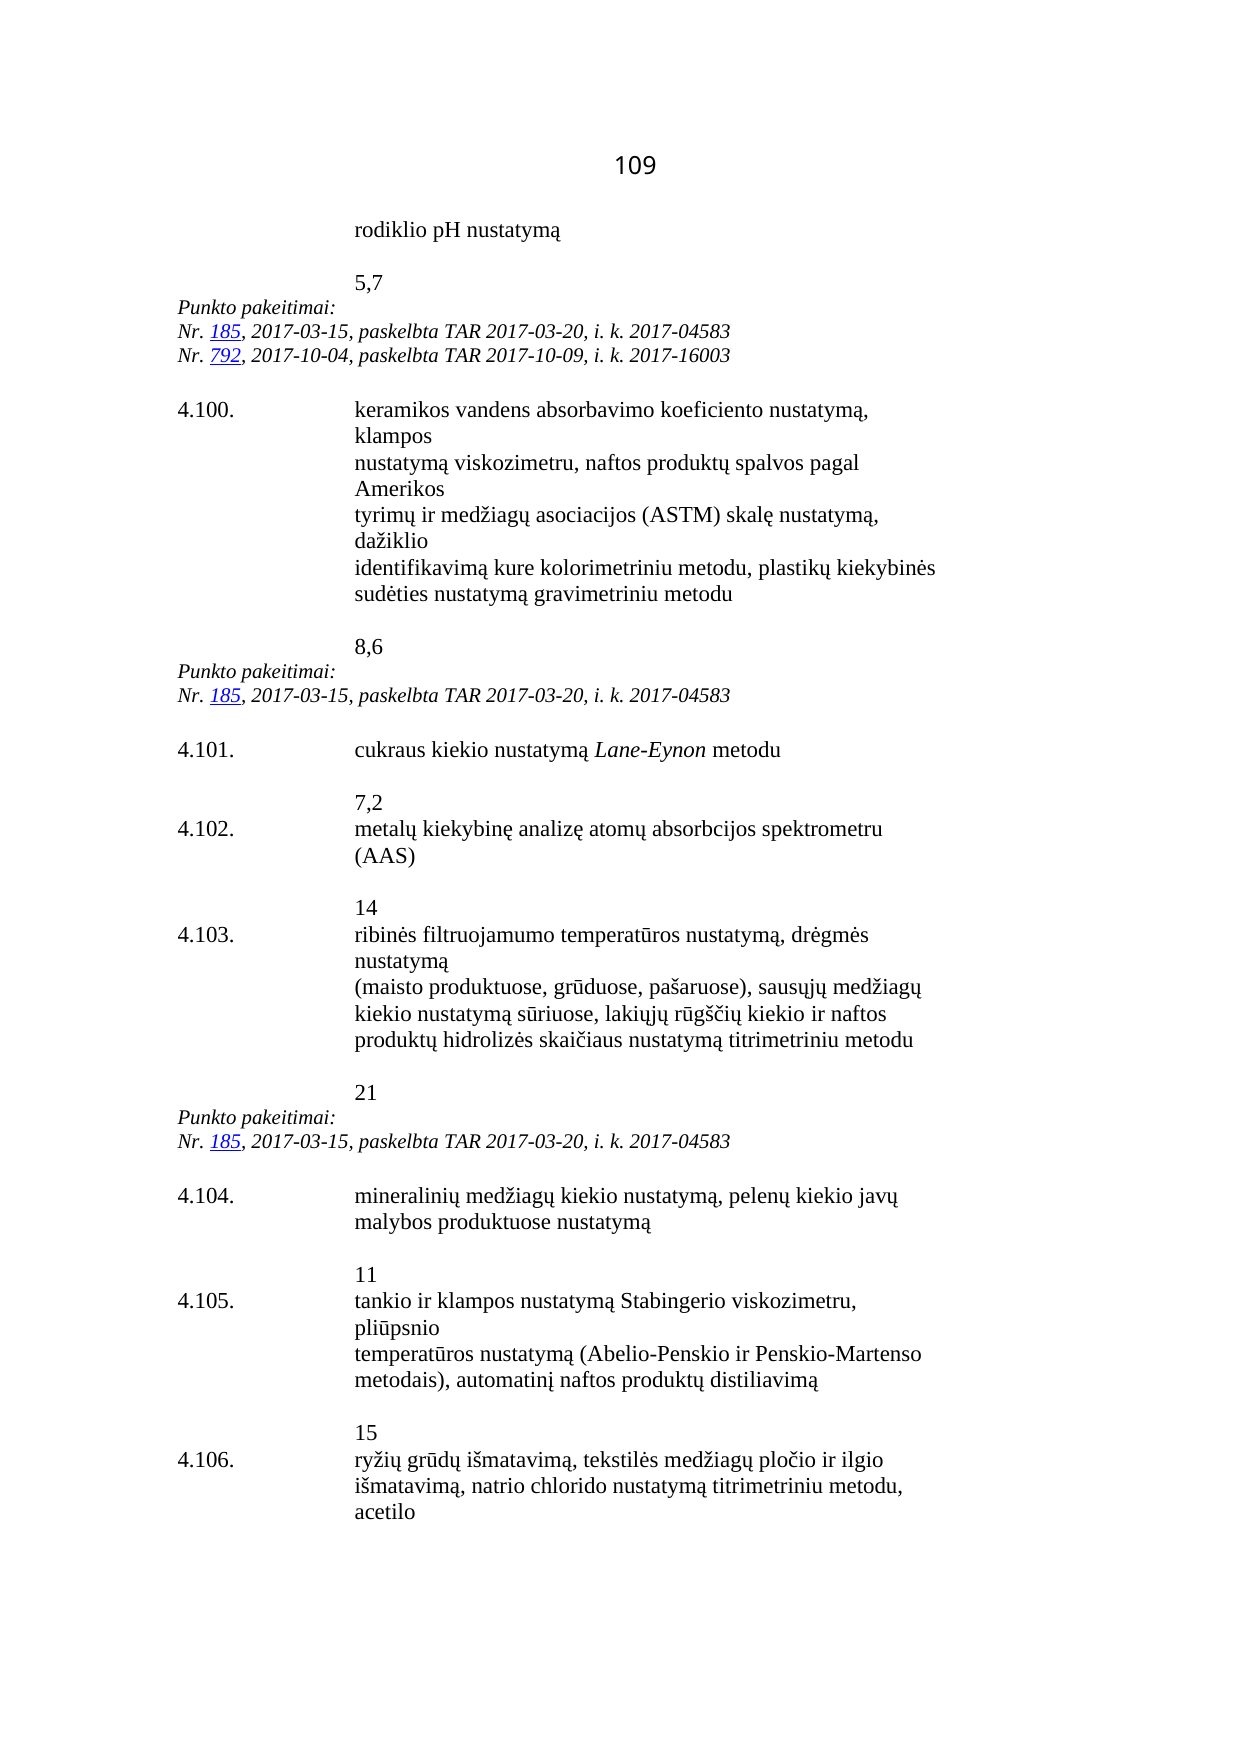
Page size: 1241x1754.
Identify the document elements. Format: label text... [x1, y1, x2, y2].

text rodiklio pH nustatymą 5,7 [354, 216, 945, 295]
text Punkto pakeitimai: [177, 1105, 1093, 1129]
text (maisto produktuose, grūduose, pašaruose), sausųjų medžiagų [354, 973, 945, 1000]
text malybos produktuose nustatymą 11 [354, 1208, 945, 1287]
text Punkto pakeitimai: [177, 659, 1093, 683]
text Nr. 185, 2017-03-15, paskelbta TAR 2017-03-20, i. k. 2017-04583 [177, 683, 1093, 707]
text Nr. 185, 2017-03-15, paskelbta TAR 2017-03-20, i. k. 2017-04583 [177, 1129, 1093, 1153]
text 4.106. ryžių grūdų išmatavimą, tekstilės medžiagų pločio ir ilgio [177, 1446, 945, 1472]
text metodais), automatinį naftos produktų distiliavimą 15 [354, 1367, 945, 1446]
text 4.102. metalų kiekybinę analizę atomų absorbcijos spektrometru (AAS) 14 [177, 815, 945, 921]
text 4.101. cukraus kiekio nustatymą Lane-Eynon metodu 7,2 [177, 736, 945, 815]
text išmatavimą, natrio chlorido nustatymą titrimetriniu metodu, acetilo [354, 1472, 945, 1525]
text 4.103. ribinės filtruojamumo temperatūros nustatymą, drėgmės nustatymą [177, 921, 945, 973]
text 4.105. tankio ir klampos nustatymą Stabingerio viskozimetru, pliūpsnio [177, 1287, 945, 1340]
text 4.104. mineralinių medžiagų kiekio nustatymą, pelenų kiekio javų [177, 1182, 945, 1208]
text nustatymą viskozimetru, naftos produktų spalvos pagal Amerikos [354, 448, 945, 501]
text 4.100. keramikos vandens absorbavimo koeficiento nustatymą, klampos [177, 396, 945, 448]
text sudėties nustatymą gravimetriniu metodu 8,6 [354, 580, 945, 659]
text produktų hidrolizės skaičiaus nustatymą titrimetriniu metodu 21 [354, 1026, 945, 1105]
text kiekio nustatymą sūriuose, lakiųjų rūgščių kiekio ir naftos [354, 1000, 945, 1026]
text identifikavimą kure kolorimetriniu metodu, plastikų kiekybinės [354, 554, 945, 580]
text temperatūros nustatymą (Abelio-Penskio ir Penskio-Martenso [354, 1340, 945, 1367]
text Punkto pakeitimai: [177, 295, 1093, 319]
text Nr. 185, 2017-03-15, paskelbta TAR 2017-03-20, i. k. 2017-04583 [177, 319, 1093, 343]
text Nr. 792, 2017-10-04, paskelbta TAR 2017-10-09, i. k. 2017-16003 [177, 343, 1093, 367]
text tyrimų ir medžiagų asociacijos (ASTM) skalę nustatymą, dažiklio [354, 501, 945, 554]
